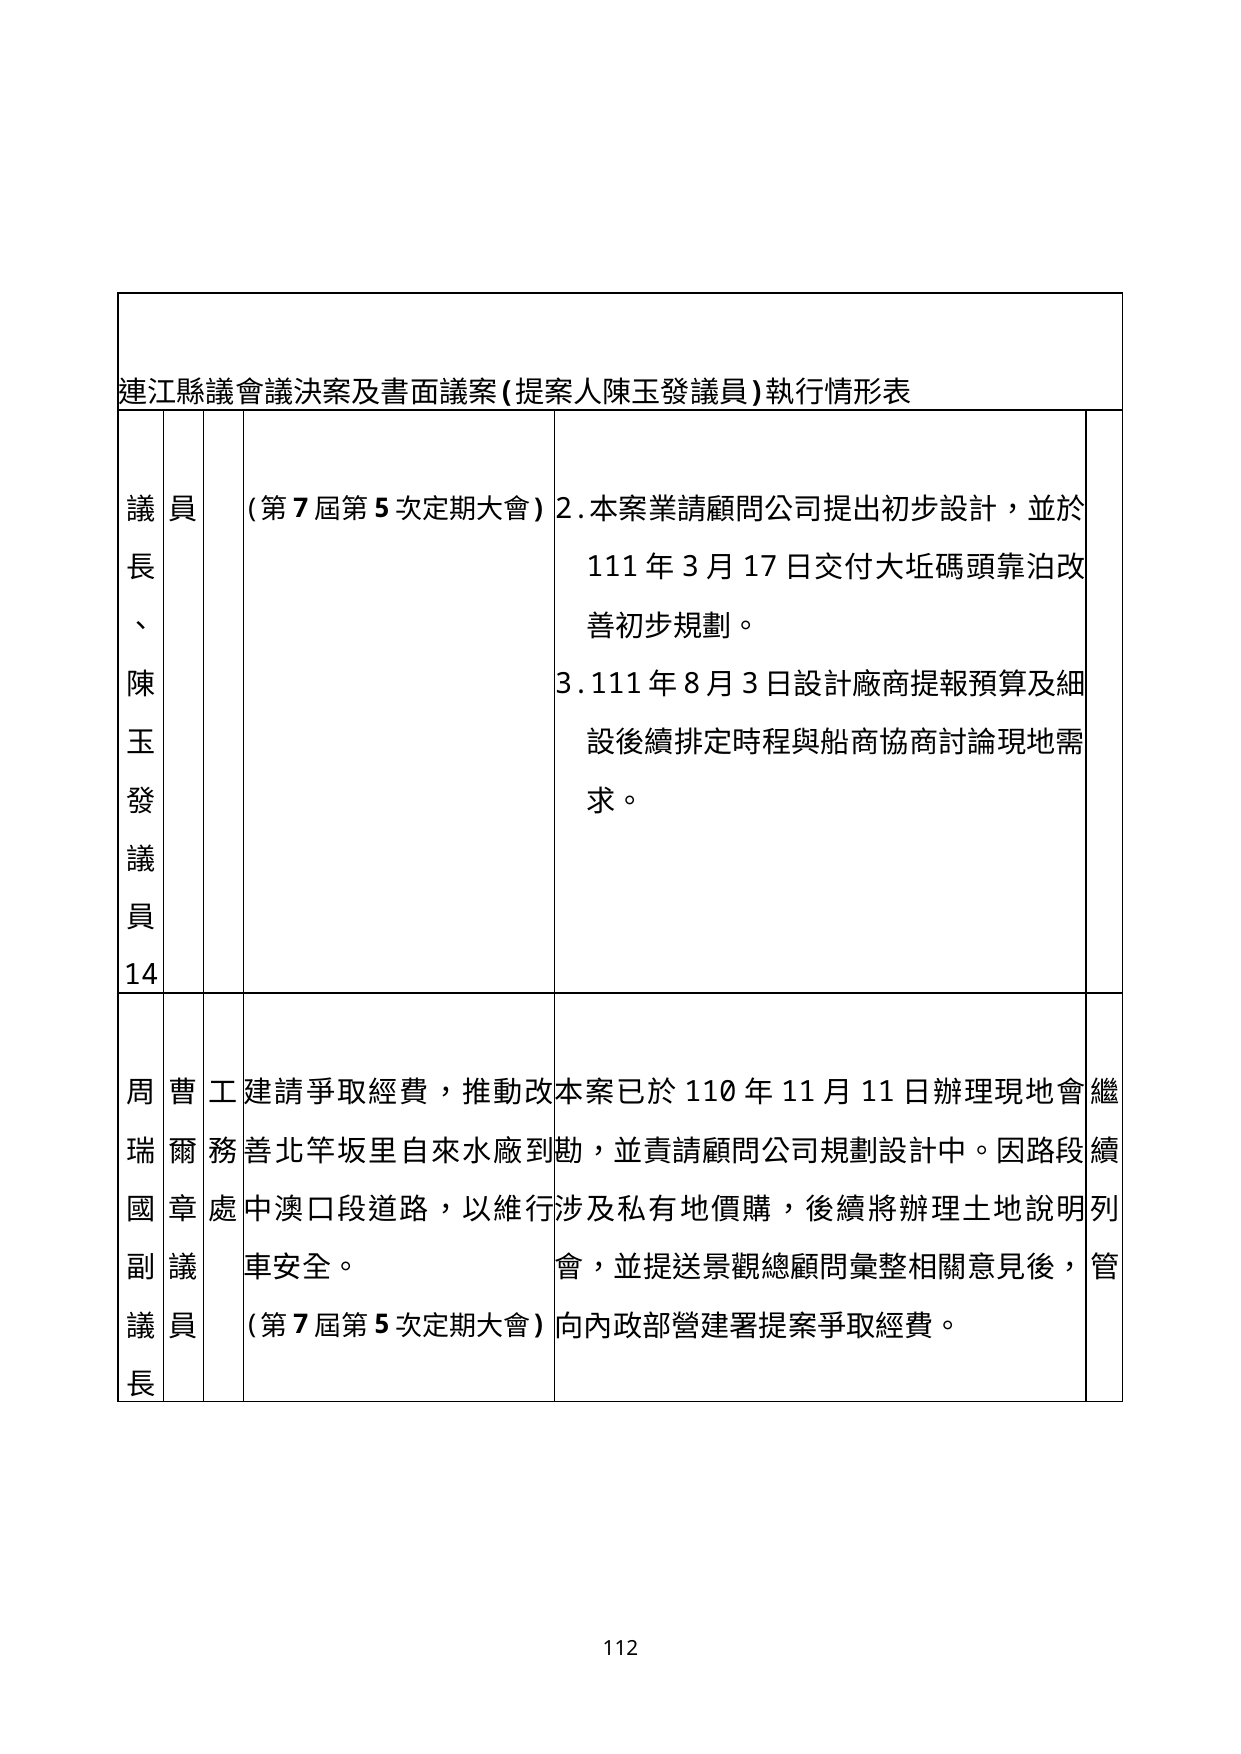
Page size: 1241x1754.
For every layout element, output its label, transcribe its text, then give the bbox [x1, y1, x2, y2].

table_cell 繼續列管 [1087, 994, 1122, 1401]
table_cell 工務處 [204, 994, 243, 1401]
table_cell 周瑞國副議長 [119, 994, 163, 1401]
table_cell 本案已於110年11月11日辦理現地會勘，並責請顧問公司規劃設計中。因路段涉及私有地價購，後續將辦理土地說明會，並提送景觀總顧問彙整相關意見後，向內政部營建署提案爭取經費。 [555, 994, 1085, 1401]
table_cell 2.本案業請顧問公司提出初步設計，並於111年3月17日交付大坵碼頭靠泊改善初步規劃。 3.111年8月3日設計廠商提報預算及細設後續排定時程與船商協商討論現地需求。 [555, 411, 1085, 992]
table_cell 曹爾章議員 [164, 994, 203, 1401]
table_cell (第7屆第5次定期大會) [244, 411, 554, 992]
table_cell [1087, 411, 1122, 992]
table_cell 員 [164, 411, 203, 992]
table_cell [204, 411, 243, 992]
table_cell 建請爭取經費，推動改善北竿坂里自來水廠到中澳口段道路，以維行車安全。 (第7屆第5次定期大會) [244, 994, 554, 1401]
table_header 連江縣議會議決案及書面議案(提案人陳玉發議員)執行情形表 [119, 294, 1122, 409]
table_cell 議長 、陳玉發議員14 [119, 411, 163, 992]
